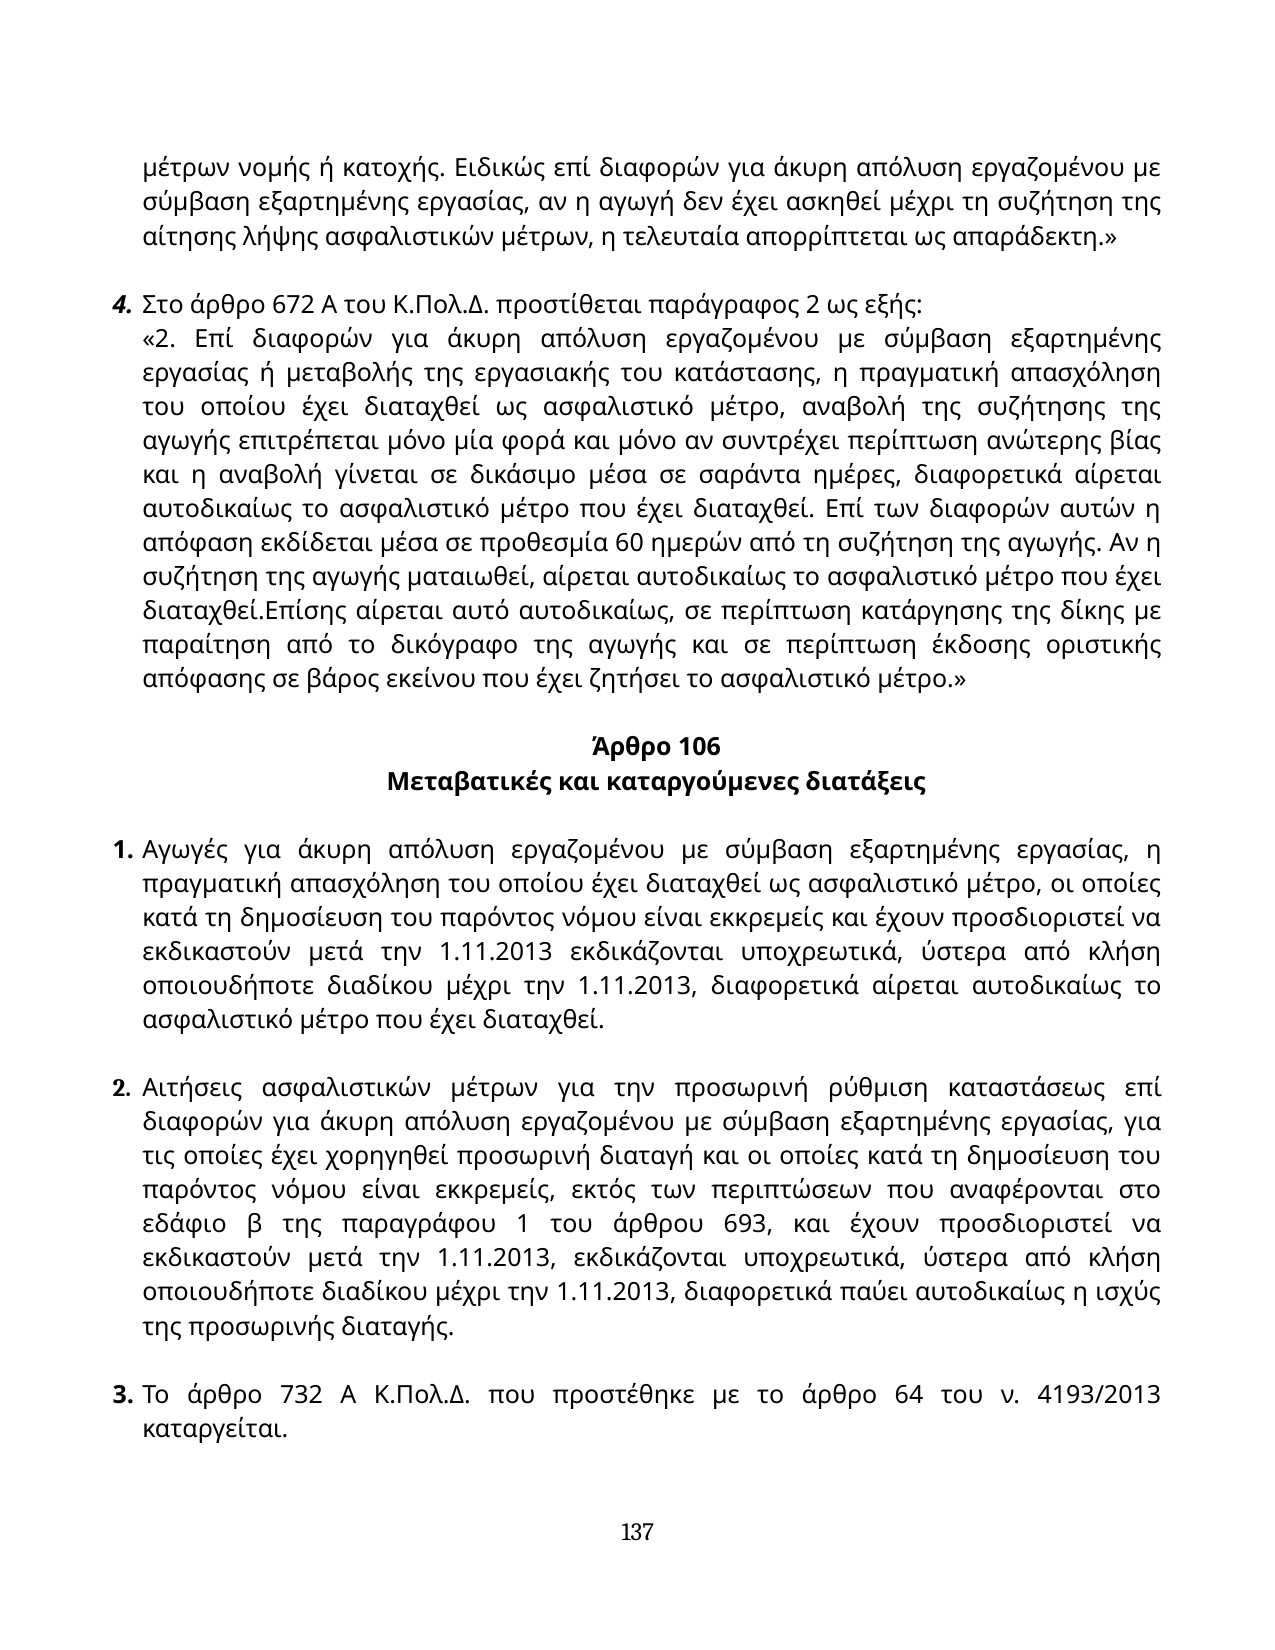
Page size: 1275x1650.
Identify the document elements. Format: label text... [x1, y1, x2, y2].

text Μεταβατικές και καταργούμενες διατάξεις [150, 763, 1162, 797]
list Αιτήσεις ασφαλιστικών μέτρων για την προσωρινή ρύθμιση καταστάσεως επί διαφορών για άκυρη απόλυση εργαζομένου με σύμβαση εξαρτημένης εργασίας, για τις οποίες έχει χορηγηθεί προσωρινή διαταγή και οι οποίες κατά τη δημοσίευση του παρόντος νόμου είναι εκκρεμείς, εκτός των περιπτώσεων που αναφέρονται στο εδάφιο β της παραγράφου 1 του άρθρου 693, και έχουν προσδιοριστεί να εκδικαστούν μετά την 1.11.2013, εκδικάζονται υποχρεωτικά, ύστερα από κλήση οποιουδήποτε διαδίκου μέχρι την 1.11.2013, διαφορετικά παύει αυτοδικαίως η ισχύς της προσωρινής διαταγής. [112, 1070, 1162, 1342]
list Αγωγές για άκυρη απόλυση εργαζομένου με σύμβαση εξαρτημένης εργασίας, η πραγματική απασχόληση του οποίου έχει διαταχθεί ως ασφαλιστικό μέτρο, οι οποίες κατά τη δημοσίευση του παρόντος νόμου είναι εκκρεμείς και έχουν προσδιοριστεί να εκδικαστούν μετά την 1.11.2013 εκδικάζονται υποχρεωτικά, ύστερα από κλήση οποιουδήποτε διαδίκου μέχρι την 1.11.2013, διαφορετικά αίρεται αυτοδικαίως το ασφαλιστικό μέτρο που έχει διαταχθεί. [112, 831, 1162, 1036]
list Το άρθρο 732 Α Κ.Πολ.Δ. που προστέθηκε με το άρθρο 64 του ν. 4193/2013 καταργείται. [112, 1376, 1162, 1444]
text «2. Επί διαφορών για άκυρη απόλυση εργαζομένου με σύμβαση εξαρτημένης εργασίας ή μεταβολής της εργασιακής του κατάστασης, η πραγματική απασχόληση του οποίου έχει διαταχθεί ως ασφαλιστικό μέτρο, αναβολή της συζήτησης της αγωγής επιτρέπεται μόνο μία φορά και μόνο αν συντρέχει περίπτωση ανώτερης βίας και η αναβολή γίνεται σε δικάσιμο μέσα σε σαράντα ημέρες, διαφορετικά αίρεται αυτοδικαίως το ασφαλιστικό μέτρο που έχει διαταχθεί. Επί των διαφορών αυτών η απόφαση εκδίδεται μέσα σε προθεσμία 60 ημερών από τη συζήτηση της αγωγής. Αν η συζήτηση της αγωγής ματαιωθεί, αίρεται αυτοδικαίως το ασφαλιστικό μέτρο που έχει διαταχθεί.Επίσης αίρεται αυτό αυτοδικαίως, σε περίπτωση κατάργησης της δίκης με παραίτηση από το δικόγραφο της αγωγής και σε περίπτωση έκδοσης οριστικής απόφασης σε βάρος εκείνου που έχει ζητήσει το ασφαλιστικό μέτρο.» [142, 320, 1162, 695]
list Στο άρθρο 672 Α του Κ.Πολ.Δ. προστίθεται παράγραφος 2 ως εξής: [112, 286, 1162, 320]
text μέτρων νομής ή κατοχής. Ειδικώς επί διαφορών για άκυρη απόλυση εργαζομένου με σύμβαση εξαρτημένης εργασίας, αν η αγωγή δεν έχει ασκηθεί μέχρι τη συζήτηση της αίτησης λήψης ασφαλιστικών μέτρων, η τελευταία απορρίπτεται ως απαράδεκτη.» [142, 150, 1162, 252]
text Άρθρο 106 [150, 729, 1162, 763]
